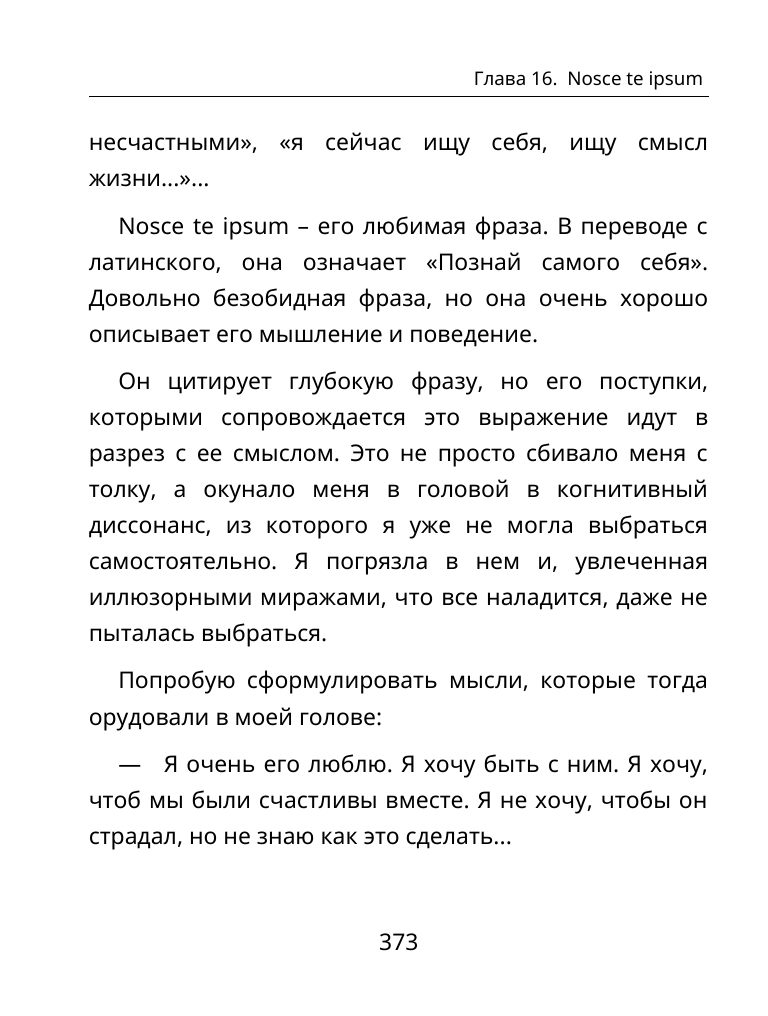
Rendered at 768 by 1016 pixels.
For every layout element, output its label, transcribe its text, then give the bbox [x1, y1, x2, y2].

text Nosce te ipsum – его любимая фраза. В переводе с латинского, она означает «Познай самого себя». Довольно безобидная фраза, но она очень хорошо описывает его мышление и поведение. [88, 210, 709, 349]
list Я очень его люблю. Я хочу быть с ним. Я хочу, чтоб мы были счастливы вместе. Я не хочу, чтобы он страдал, но не знаю как это сделать... [88, 748, 709, 851]
text Попробую сформулировать мысли, которые тогда орудовали в моей голове: [88, 664, 709, 732]
text несчастными», «я сейчас ищу себя, ищу смысл жизни...»... [88, 126, 709, 193]
text Он цитирует глубокую фразу, но его поступки, которыми сопровождается это выражение идут в разрез с ее смыслом. Это не просто сбивало меня с толку, а окунало меня в головой в когнитивный диссонанс, из которого я уже не могла выбраться самостоятельно. Я погрязла в нем и, увлеченная иллюзорными миражами, что все наладится, даже не пыталась выбраться. [88, 365, 709, 648]
